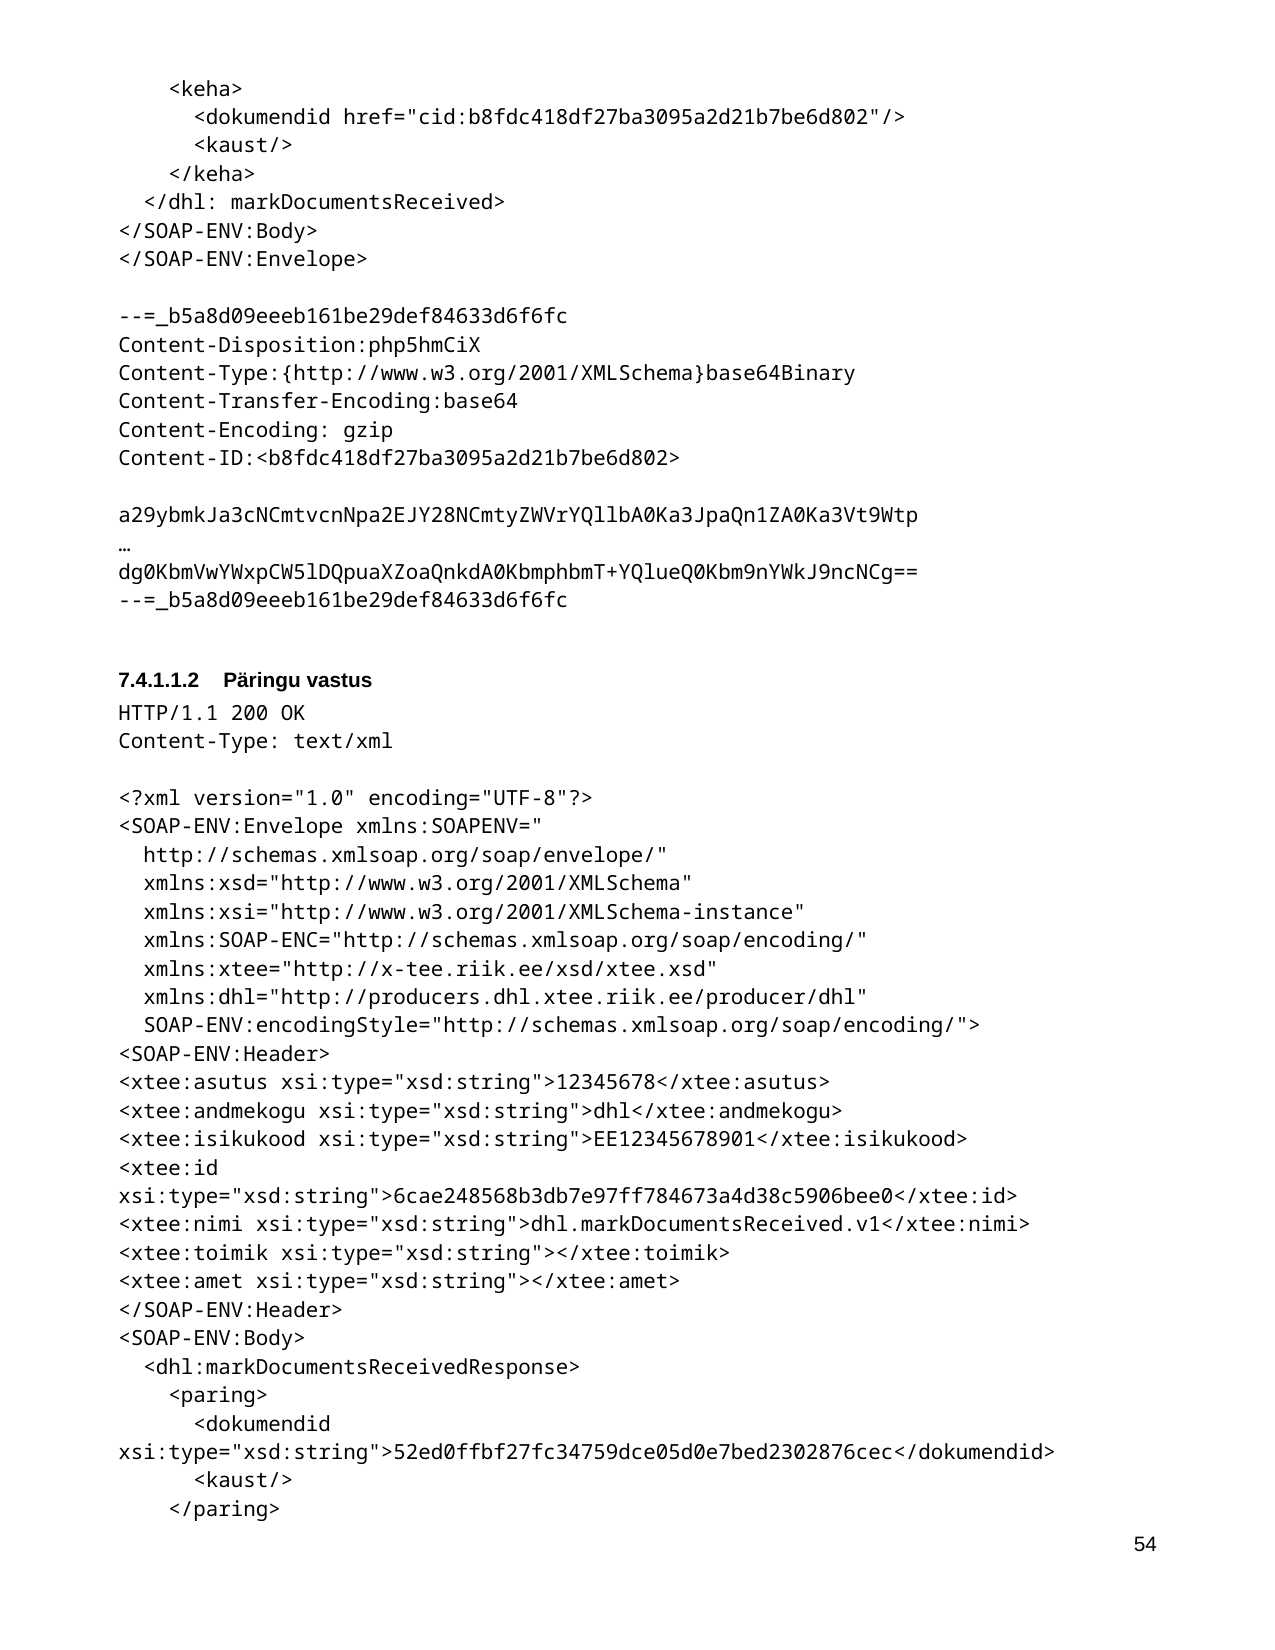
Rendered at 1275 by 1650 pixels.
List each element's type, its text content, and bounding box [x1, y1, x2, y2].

text <?xml version="1.0" encoding="UTF-8"?> [118, 783, 1157, 811]
text --=_b5a8d09eeeb161be29def84633d6f6fc [118, 586, 1157, 614]
text </SOAP-ENV:Body> [118, 216, 1157, 244]
text Content-Disposition:php5hmCiX [118, 330, 1157, 358]
text xmlns:xsi="http://www.w3.org/2001/XMLSchema-instance" [118, 897, 1157, 925]
text </keha> [118, 159, 1157, 187]
text a29ybmkJa3cNCmtvcnNpa2EJY28NCmtyZWVrYQllbA0Ka3JpaQn1ZA0Ka3Vt9Wtp [118, 500, 1157, 529]
text <xtee:andmekogu xsi:type="xsd:string">dhl</xtee:andmekogu> [118, 1096, 1157, 1124]
text <dokumendid href="cid:b8fdc418df27ba3095a2d21b7be6d802"/> [118, 102, 1157, 131]
text <SOAP-ENV:Envelope xmlns:SOAPENV=" [118, 811, 1157, 840]
text xmlns:SOAP-ENC="http://schemas.xmlsoap.org/soap/encoding/" [118, 925, 1157, 954]
text <xtee:isikukood xsi:type="xsd:string">EE12345678901</xtee:isikukood> [118, 1124, 1157, 1153]
text <dhl:markDocumentsReceivedResponse> [118, 1352, 1157, 1380]
text <keha> [118, 74, 1157, 102]
text HTTP/1.1 200 OK [118, 698, 1157, 726]
text Content-Type:{http://www.w3.org/2001/XMLSchema}base64Binary [118, 358, 1157, 387]
text Content-Transfer-Encoding:base64 [118, 387, 1157, 415]
text <dokumendid xsi:type="xsd:string">52ed0ffbf27fc34759dce05d0e7bed2302876cec</dokumendid> [118, 1409, 1157, 1466]
text <SOAP-ENV:Body> [118, 1323, 1157, 1352]
text </SOAP-ENV:Header> [118, 1295, 1157, 1323]
text dg0KbmVwYWxpCW5lDQpuaXZoaQnkdA0KbmphbmT+YQlueQ0Kbm9nYWkJ9ncNCg== [118, 557, 1157, 586]
text <kaust/> [118, 131, 1157, 159]
text <xtee:id [118, 1153, 1157, 1181]
text http://schemas.xmlsoap.org/soap/envelope/" [118, 840, 1157, 868]
text xsi:type="xsd:string">6cae248568b3db7e97ff784673a4d38c5906bee0</xtee:id> [118, 1181, 1157, 1209]
text </paring> [118, 1494, 1157, 1522]
text xmlns:xsd="http://www.w3.org/2001/XMLSchema" [118, 868, 1157, 897]
text <xtee:nimi xsi:type="xsd:string">dhl.markDocumentsReceived.v1</xtee:nimi> [118, 1209, 1157, 1238]
text <SOAP-ENV:Header> [118, 1039, 1157, 1067]
text Content-Type: text/xml [118, 726, 1157, 754]
text <paring> [118, 1380, 1157, 1409]
text Content-Encoding: gzip [118, 415, 1157, 443]
text <xtee:amet xsi:type="xsd:string"></xtee:amet> [118, 1266, 1157, 1295]
text Content-ID:<b8fdc418df27ba3095a2d21b7be6d802> [118, 443, 1157, 472]
text --=_b5a8d09eeeb161be29def84633d6f6fc [118, 301, 1157, 330]
subtitle Päringu vastus [118, 667, 1157, 691]
text … [118, 529, 1157, 557]
text SOAP-ENV:encodingStyle="http://schemas.xmlsoap.org/soap/encoding/"> [118, 1011, 1157, 1039]
text </SOAP-ENV:Envelope> [118, 244, 1157, 273]
text <xtee:asutus xsi:type="xsd:string">12345678</xtee:asutus> [118, 1067, 1157, 1096]
text xmlns:xtee="http://x-tee.riik.ee/xsd/xtee.xsd" [118, 954, 1157, 982]
text <kaust/> [118, 1466, 1157, 1494]
text </dhl: markDocumentsReceived> [118, 187, 1157, 216]
text xmlns:dhl="http://producers.dhl.xtee.riik.ee/producer/dhl" [118, 982, 1157, 1011]
text <xtee:toimik xsi:type="xsd:string"></xtee:toimik> [118, 1238, 1157, 1266]
